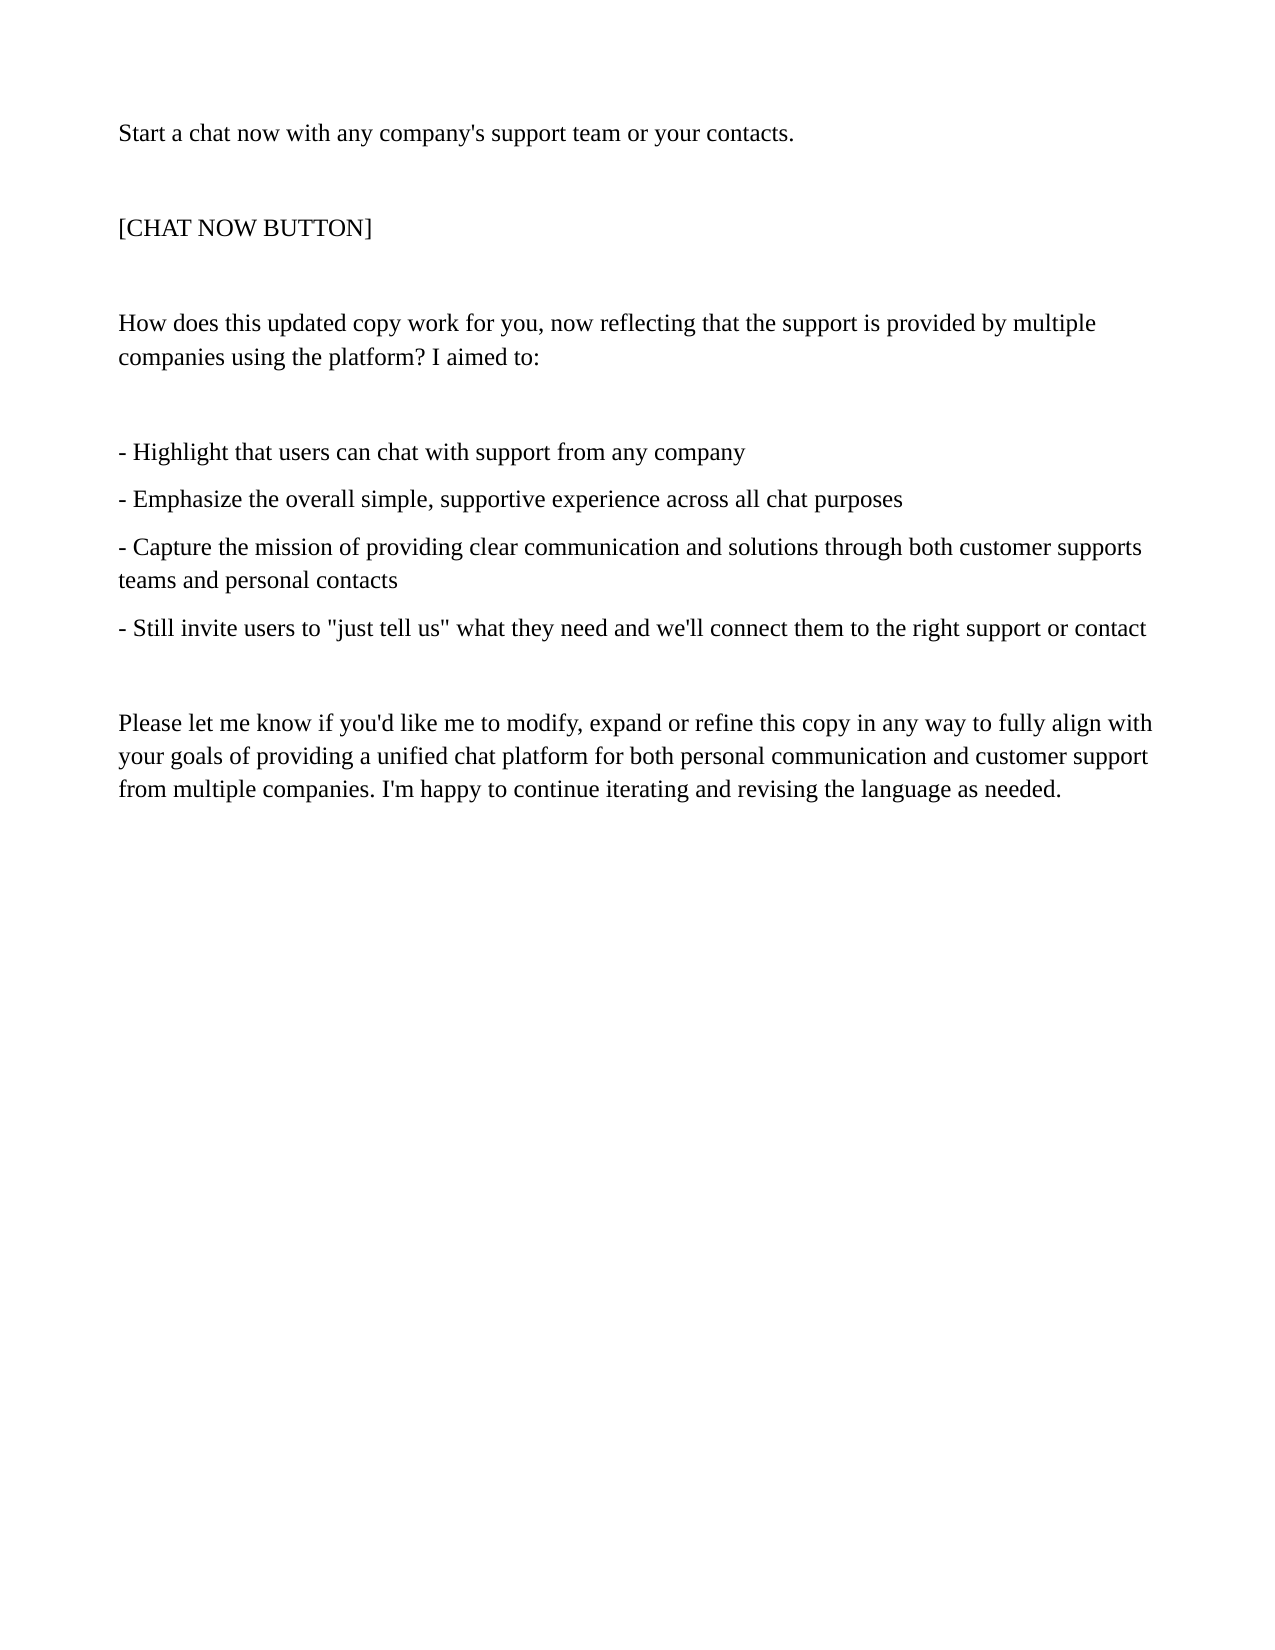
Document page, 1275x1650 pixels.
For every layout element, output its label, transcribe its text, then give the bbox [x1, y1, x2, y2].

text - Highlight that users can chat with support from any company [118, 437, 1157, 466]
text - Emphasize the overall simple, supportive experience across all chat purposes [118, 484, 1157, 513]
text - Still invite users to "just tell us" what they need and we'll connect them to the right support or contact [118, 613, 1157, 641]
text Please let me know if you'd like me to modify, expand or refine this copy in any way to fully align with your goals of providing a unified chat platform for both personal communication and customer support from multiple companies. I'm happy to continue iterating and revising the language as needed. [118, 708, 1157, 803]
text - Capture the mission of providing clear communication and solutions through both customer supports teams and personal contacts [118, 532, 1157, 594]
text How does this updated copy work for you, now reflecting that the support is provided by multiple companies using the platform? I aimed to: [118, 308, 1157, 370]
text [CHAT NOW BUTTON] [118, 213, 1157, 242]
text Start a chat now with any company's support team or your contacts. [118, 118, 1157, 147]
